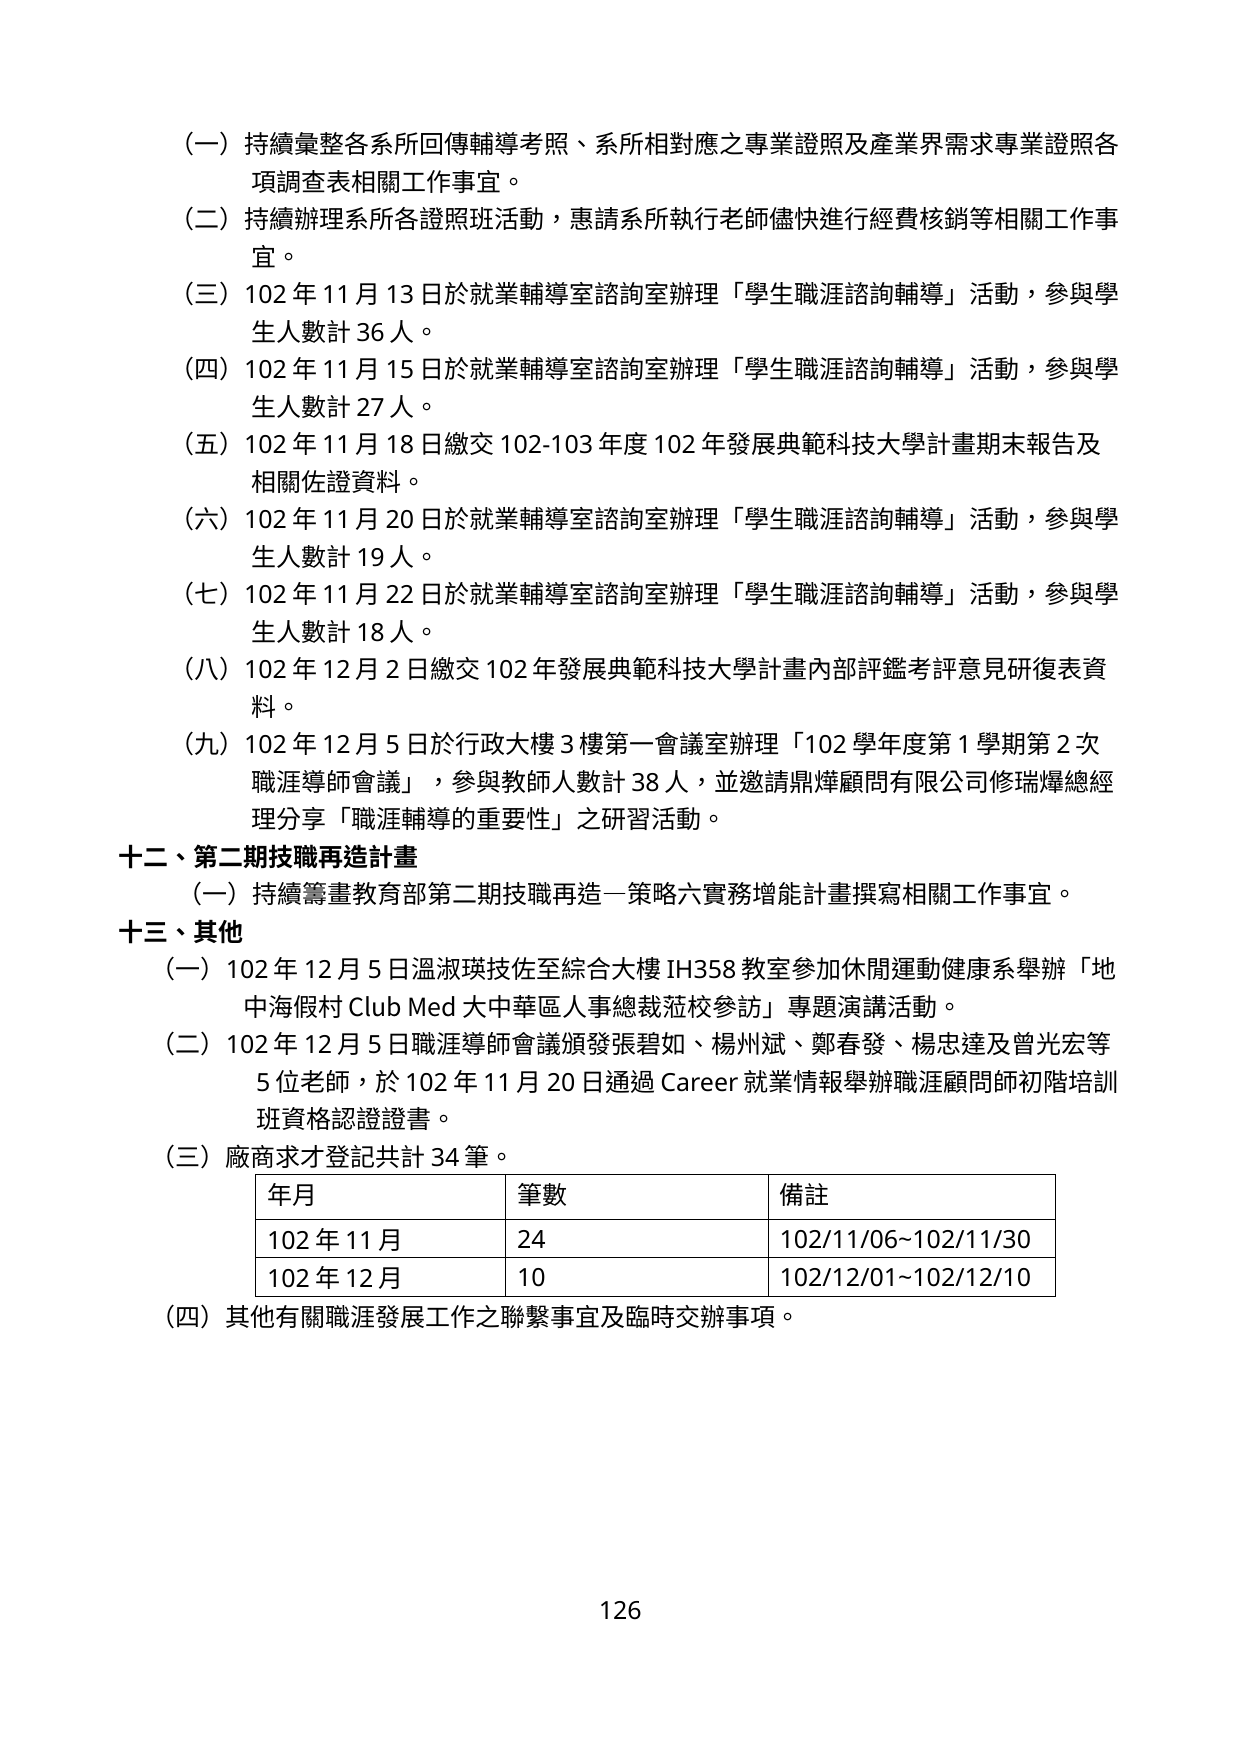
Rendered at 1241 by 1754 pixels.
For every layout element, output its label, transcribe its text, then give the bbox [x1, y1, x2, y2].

table_cell 102/11/06~102/11/30 [769, 1220, 1055, 1257]
table_header 備註 [769, 1175, 1055, 1218]
text 十三、其他 [118, 912, 1122, 949]
text （五）102年11月18日繳交102-103年度102年發展典範科技大學計畫期末報告及相關佐證資料。 [162, 424, 1122, 499]
text 十二、第二期技職再造計畫 [118, 837, 1122, 874]
table_header 筆數 [506, 1175, 768, 1218]
table_cell 10 [506, 1258, 768, 1296]
text （八）102年12月2日繳交102年發展典範科技大學計畫內部評鑑考評意見研復表資料。 [162, 649, 1122, 724]
text （三）廠商求才登記共計34筆。 [118, 1137, 1122, 1174]
text （一）持續彙整各系所回傳輔導考照、系所相對應之專業證照及產業界需求專業證照各項調查表相關工作事宜。 [162, 124, 1122, 199]
text （四）102年11月15日於就業輔導室諮詢室辦理「學生職涯諮詢輔導」活動，參與學生人數計27人。 [162, 349, 1122, 424]
text （六）102年11月20日於就業輔導室諮詢室辦理「學生職涯諮詢輔導」活動，參與學生人數計19人。 [162, 499, 1122, 574]
table_cell 102年11月 [256, 1220, 505, 1257]
table_cell 102年12月 [256, 1258, 505, 1296]
table_header 年月 [256, 1175, 505, 1218]
text （三）102年11月13日於就業輔導室諮詢室辦理「學生職涯諮詢輔導」活動，參與學生人數計36人。 [162, 274, 1122, 349]
text （九）102年12月5日於行政大樓3樓第一會議室辦理「102學年度第1學期第2次職涯導師會議」，參與教師人數計38人，並邀請鼎燁顧問有限公司修瑞爗總經理分享「職涯輔導的重要性」之研習活動。 [162, 724, 1122, 837]
text （二）持續辦理系所各證照班活動，惠請系所執行老師儘快進行經費核銷等相關工作事宜。 [162, 199, 1122, 274]
table_cell 24 [506, 1220, 768, 1257]
text （二）102年12月5日職涯導師會議頒發張碧如、楊州斌、鄭春發、楊忠達及曾光宏等5位老師，於102年11月20日通過Career就業情報舉辦職涯顧問師初階培訓班資格認證證書。 [118, 1024, 1122, 1137]
text （四）其他有關職涯發展工作之聯繫事宜及臨時交辦事項。 [118, 1297, 1122, 1334]
text （一）102年12月5日溫淑瑛技佐至綜合大樓IH358教室參加休閒運動健康系舉辦「地中海假村Club Med大中華區人事總裁蒞校參訪」專題演講活動。 [118, 949, 1122, 1024]
text （一）持續籌畫教育部第二期技職再造—策略六實務增能計畫撰寫相關工作事宜。 [118, 874, 1122, 912]
table_cell 102/12/01~102/12/10 [769, 1258, 1055, 1296]
text （七）102年11月22日於就業輔導室諮詢室辦理「學生職涯諮詢輔導」活動，參與學生人數計18人。 [162, 574, 1122, 649]
